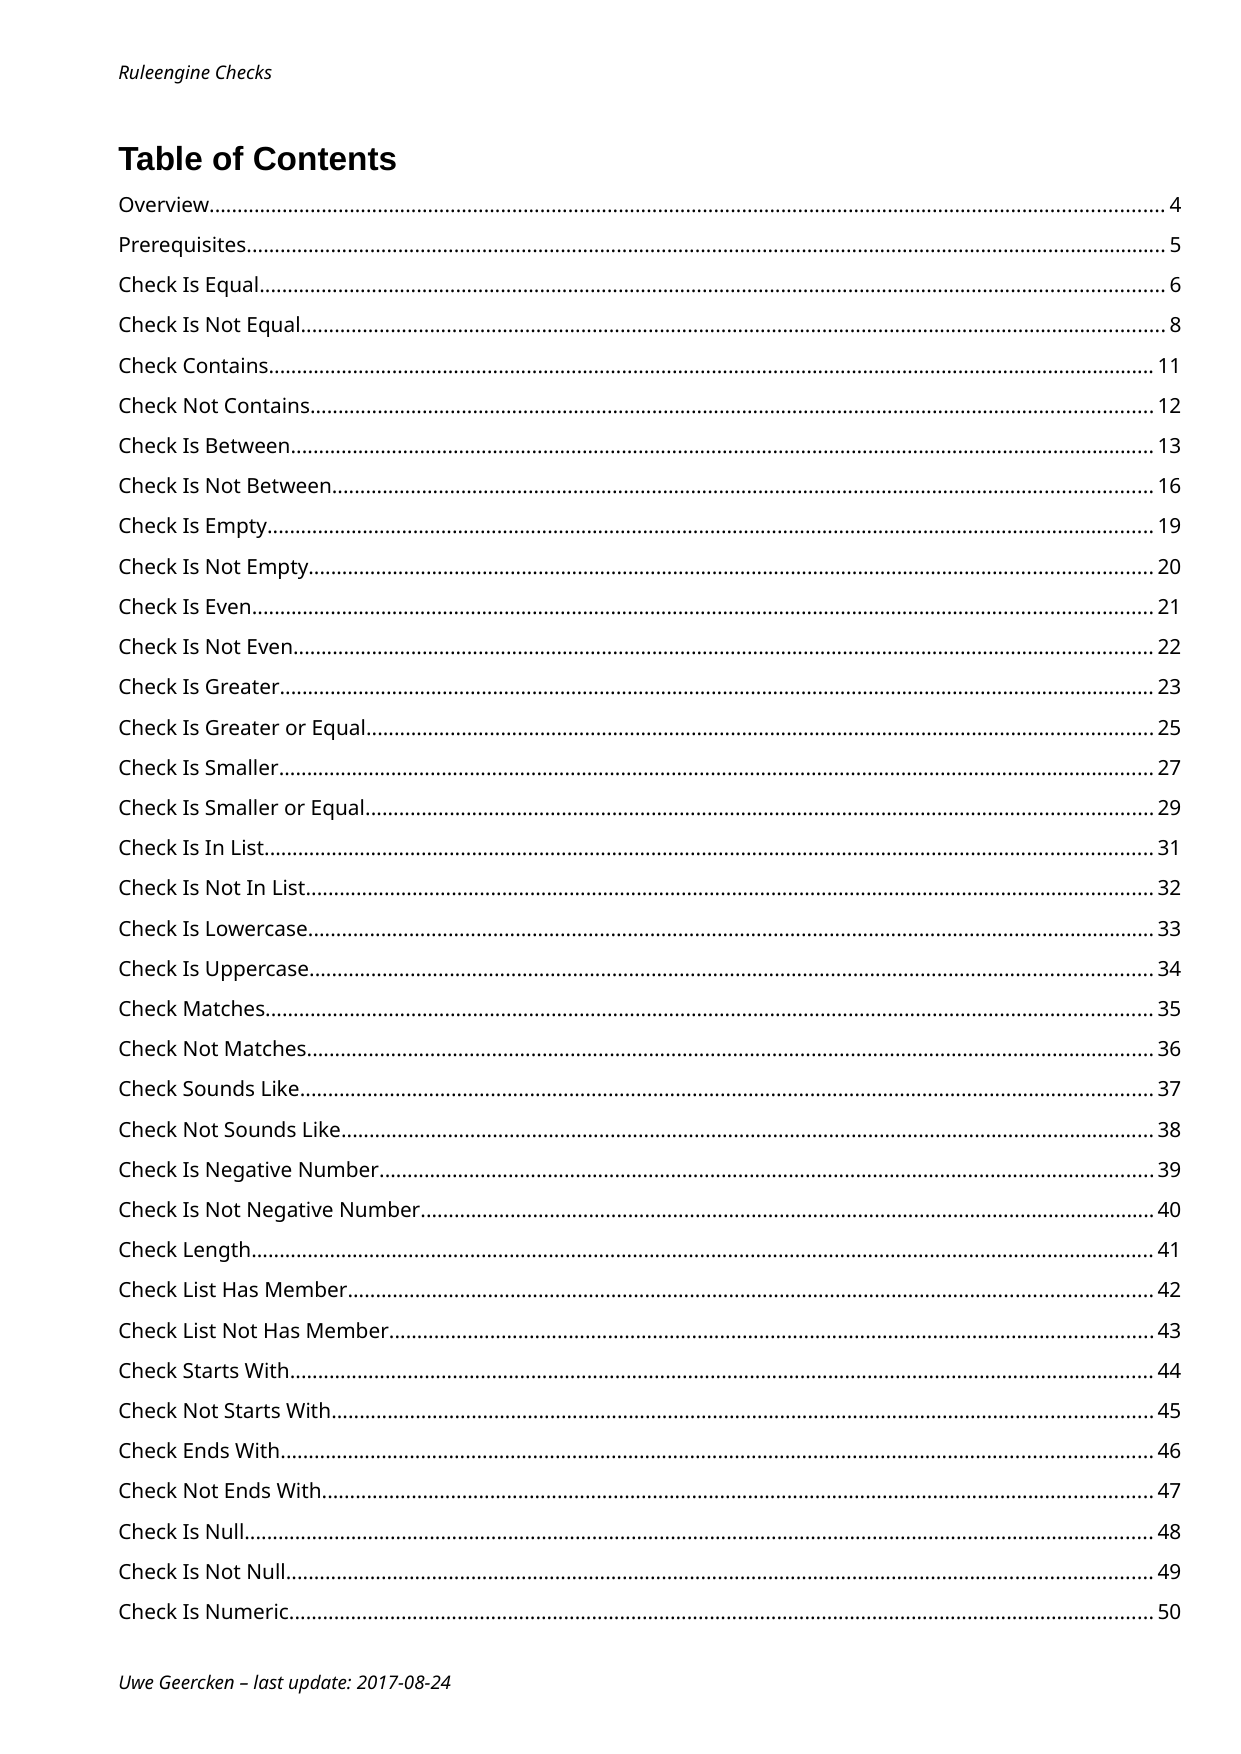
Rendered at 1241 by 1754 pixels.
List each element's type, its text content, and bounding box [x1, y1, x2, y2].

text Check Is Null 48 [118, 1517, 1181, 1545]
text Check Is Lowercase 33 [118, 914, 1181, 942]
text Check List Has Member 42 [118, 1276, 1181, 1304]
text Prerequisites 5 [118, 230, 1181, 259]
text Check Matches 35 [118, 994, 1181, 1023]
text Check Is Greater or Equal 25 [118, 713, 1181, 741]
text Check Is Numeric 50 [118, 1597, 1181, 1626]
text Check List Not Has Member 43 [118, 1316, 1181, 1344]
text Check Contains 11 [118, 351, 1181, 379]
text Check Starts With 44 [118, 1356, 1181, 1384]
text Check Is Even 21 [118, 592, 1181, 621]
text Check Not Sounds Like 38 [118, 1115, 1181, 1143]
text Check Is Not Negative Number 40 [118, 1195, 1181, 1224]
text Check Is Not Empty 20 [118, 552, 1181, 580]
subtitle Table of Contents [118, 139, 1181, 177]
text Check Length 41 [118, 1235, 1181, 1264]
text Check Is Not In List 32 [118, 873, 1181, 902]
text Overview 4 [118, 190, 1181, 218]
text Check Sounds Like 37 [118, 1074, 1181, 1103]
text Check Not Ends With 47 [118, 1477, 1181, 1505]
text Check Is Smaller 27 [118, 753, 1181, 781]
text Check Not Matches 36 [118, 1034, 1181, 1063]
text Check Not Contains 12 [118, 391, 1181, 419]
text Check Ends With 46 [118, 1436, 1181, 1465]
text Check Is Between 13 [118, 431, 1181, 460]
text Check Is Empty 19 [118, 512, 1181, 540]
text Check Is Uppercase 34 [118, 954, 1181, 982]
text Check Is In List 31 [118, 833, 1181, 862]
text Check Is Not Between 16 [118, 471, 1181, 500]
text Check Not Starts With 45 [118, 1396, 1181, 1425]
text Check Is Smaller or Equal 29 [118, 793, 1181, 822]
text Check Is Greater 23 [118, 672, 1181, 701]
text Check Is Negative Number 39 [118, 1155, 1181, 1183]
text Check Is Not Even 22 [118, 632, 1181, 661]
text Check Is Not Null 49 [118, 1557, 1181, 1586]
text Check Is Not Equal 8 [118, 311, 1181, 339]
text Check Is Equal 6 [118, 270, 1181, 299]
